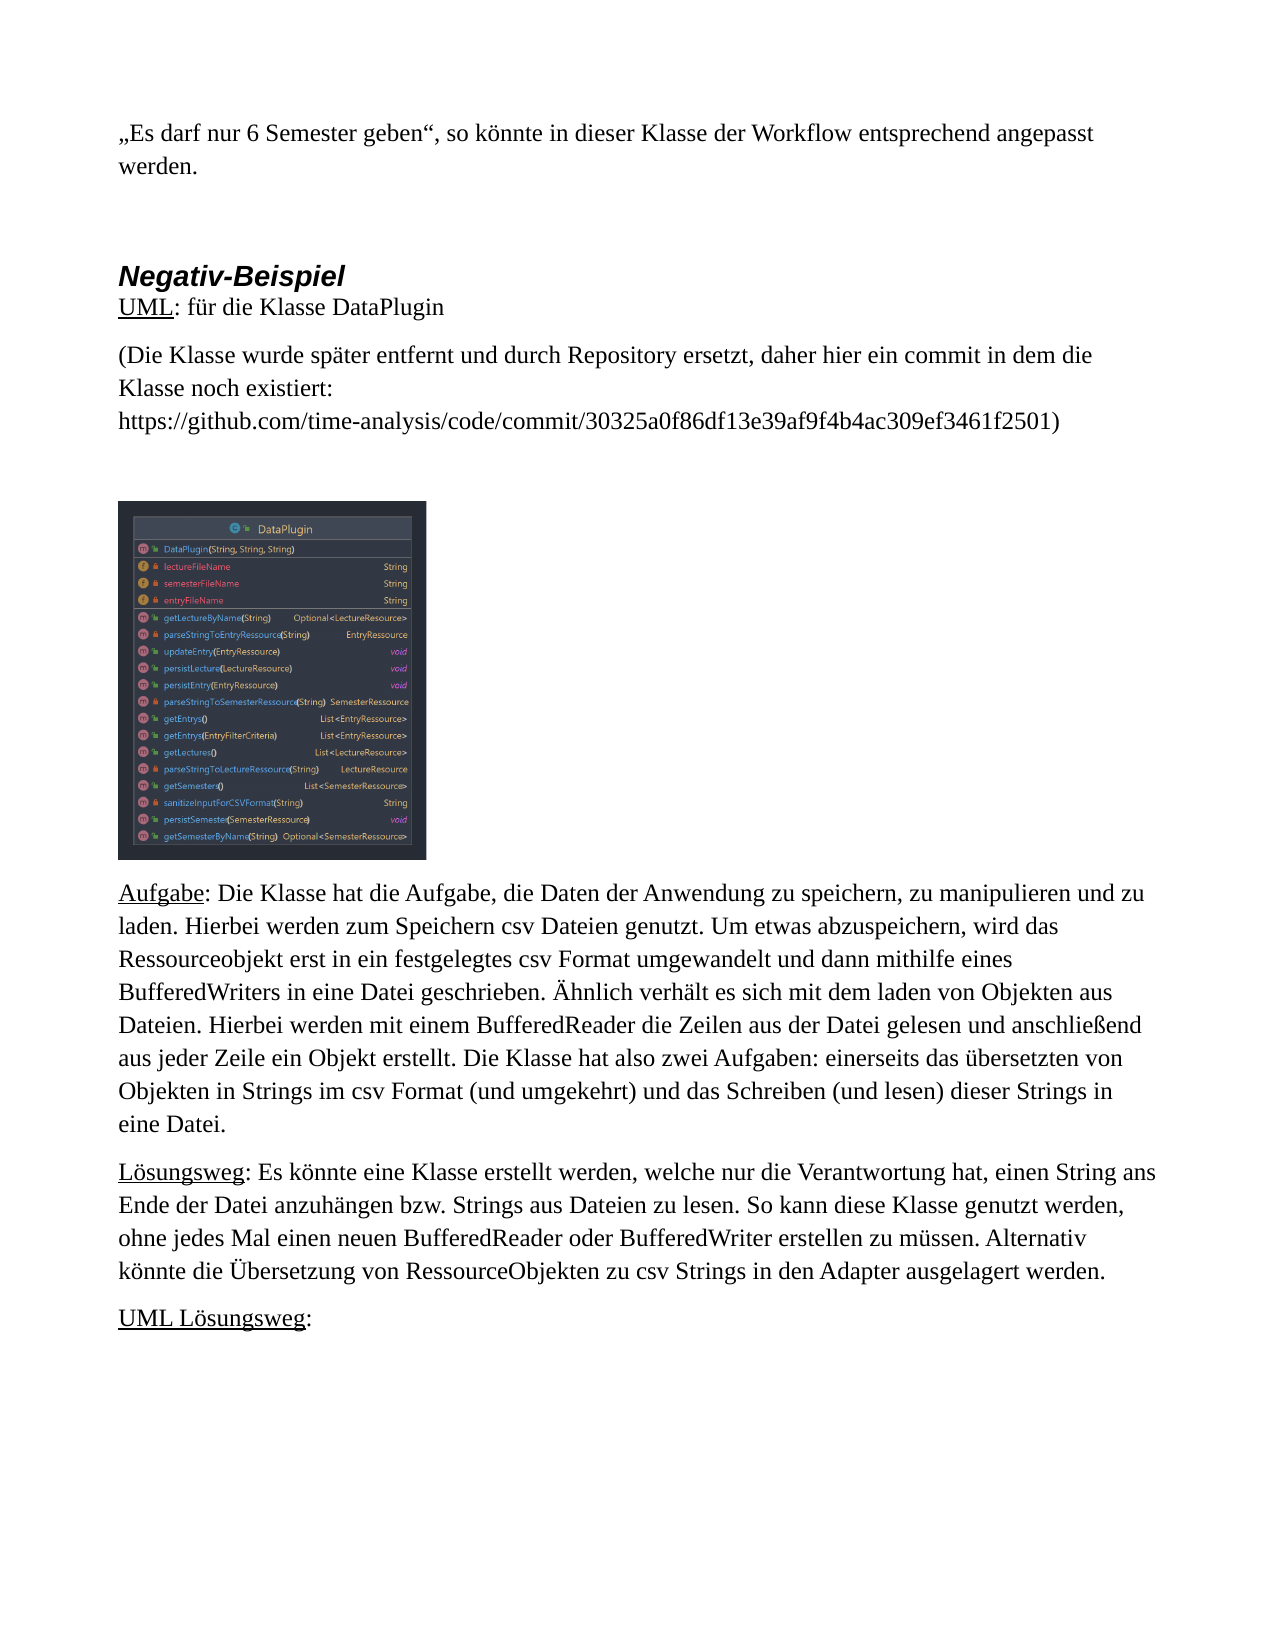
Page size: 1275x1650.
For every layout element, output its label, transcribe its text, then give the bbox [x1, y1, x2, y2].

text UML: für die Klasse DataPlugin [118, 292, 1157, 321]
text Aufgabe: Die Klasse hat die Aufgabe, die Daten der Anwendung zu speichern, zu manipulieren und zu laden. Hierbei werden zum Speichern csv Dateien genutzt. Um etwas abzuspeichern, wird das Ressourceobjekt erst in ein festgelegtes csv Format umgewandelt und dann mithilfe eines BufferedWriters in eine Datei geschrieben. Ähnlich verhält es sich mit dem laden von Objekten aus Dateien. Hierbei werden mit einem BufferedReader die Zeilen aus der Datei gelesen und anschließend aus jeder Zeile ein Objekt erstellt. Die Klasse hat also zwei Aufgaben: einerseits das übersetzten von Objekten in Strings im csv Format (und umgekehrt) und das Schreiben (und lesen) dieser Strings in eine Datei. [118, 878, 1157, 1138]
text Lösungsweg: Es könnte eine Klasse erstellt werden, welche nur die Verantwortung hat, einen String ans Ende der Datei anzuhängen bzw. Strings aus Dateien zu lesen. So kann diese Klasse genutzt werden, ohne jedes Mal einen neuen BufferedReader oder BufferedWriter erstellen zu müssen. Alternativ könnte die Übersetzung von RessourceObjekten zu csv Strings in den Adapter ausgelagert werden. [118, 1157, 1157, 1284]
text (Die Klasse wurde später entfernt und durch Repository ersetzt, daher hier ein commit in dem die Klasse noch existiert: https://github.com/time-analysis/code/commit/30325a0f86df13e39af9f4b4ac309ef3461f2501) [118, 340, 1157, 435]
subtitle Negativ-Beispiel [118, 259, 1157, 292]
text UML Lösungsweg: [118, 1303, 1157, 1332]
text „Es darf nur 6 Semester geben“, so könnte in dieser Klasse der Workflow entsprechend angepasst werden. [118, 118, 1157, 180]
